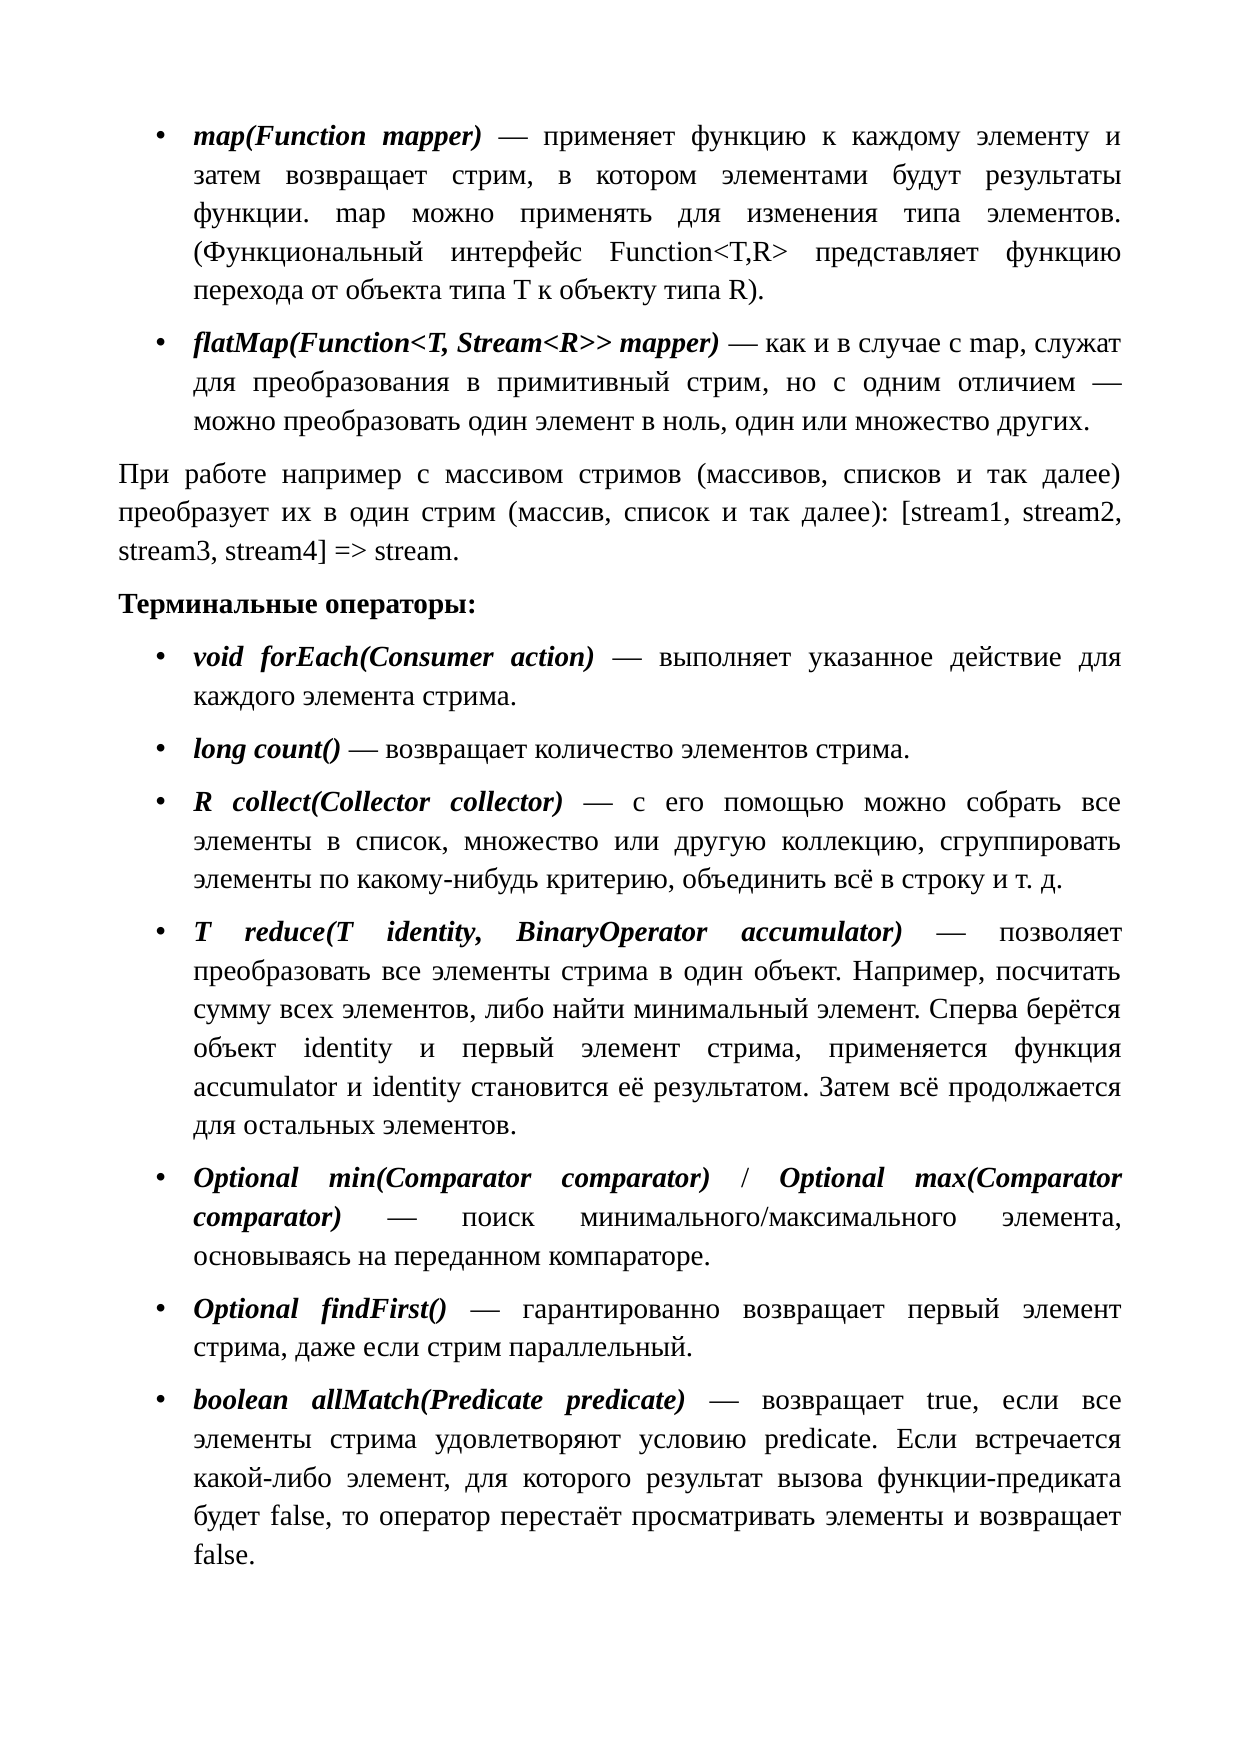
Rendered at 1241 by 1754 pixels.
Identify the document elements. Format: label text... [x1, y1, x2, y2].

text При работе например с массивом стримов (массивов, списков и так далее) преобразует их в один стрим (массив, список и так далее): [stream1, stream2, stream3, stream4] => stream. [118, 456, 1122, 566]
text Терминальные операторы: [118, 586, 1122, 619]
list void forEach(Consumer action) — выполняет указанное действие для каждого элемента стрима. [156, 639, 1122, 711]
list map(Function mapper) — применяет функцию к каждому элементу и затем возвращает стрим, в котором элементами будут результаты функции. map можно применять для изменения типа элементов. (Функциональный интерфейс Function<T,R> представляет функцию перехода от объекта типа T к объекту типа R). [156, 118, 1122, 306]
list R collect(Collector collector) — с его помощью можно собрать все элементы в список, множество или другую коллекцию, сгруппировать элементы по какому-нибудь критерию, объединить всё в строку и т. д. [156, 784, 1122, 895]
list boolean allMatch(Predicate predicate) — возвращает true, если все элементы стрима удовлетворяют условию predicate. Если встречается какой-либо элемент, для которого результат вызова функции-предиката будет false, то оператор перестаёт просматривать элементы и возвращает false. [156, 1382, 1122, 1570]
list Optional min(Comparator comparator) / Optional max(Comparator comparator) — поиск минимального/максимального элемента, основываясь на переданном компараторе. [156, 1160, 1122, 1271]
list flatMap(Function<T, Stream<R>> mapper) — как и в случае с map, служат для преобразования в примитивный стрим, но с одним отличием — можно преобразовать один элемент в ноль, один или множество других. [156, 326, 1122, 436]
list Optional findFirst() — гарантированно возвращает первый элемент стрима, даже если стрим параллельный. [156, 1291, 1122, 1363]
list T reduce(T identity, BinaryOperator accumulator) — позволяет преобразовать все элементы стрима в один объект. Например, посчитать сумму всех элементов, либо найти минимальный элемент. Сперва берётся объект identity и первый элемент стрима, применяется функция accumulator и identity становится её результатом. Затем всё продолжается для остальных элементов. [156, 914, 1122, 1141]
list long count() — возвращает количество элементов стрима. [156, 731, 1122, 764]
